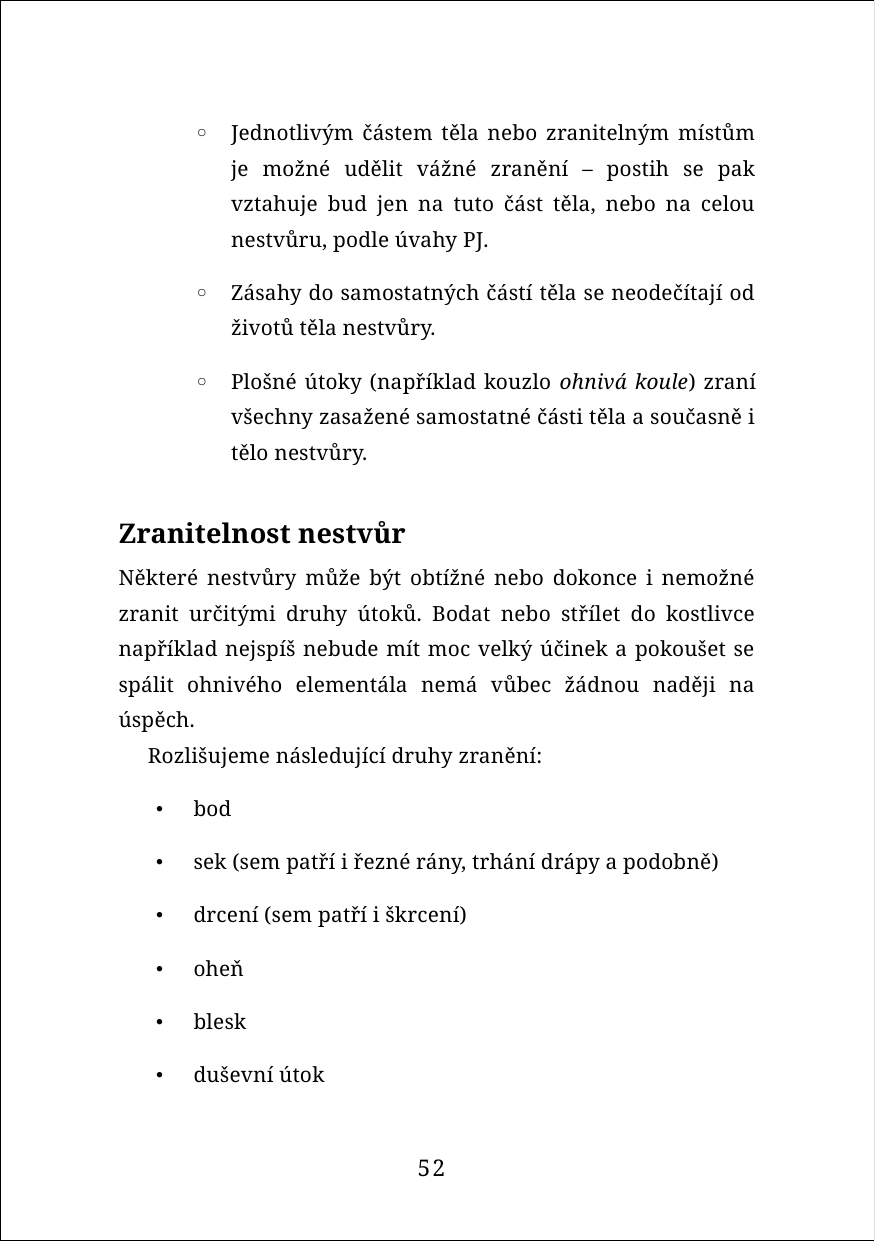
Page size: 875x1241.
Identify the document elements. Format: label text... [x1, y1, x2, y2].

list Jednotlivým částem těla nebo zranitelným místům je možné udělit vážné zranění – postih se pak vztahuje bud jen na tuto část těla, nebo na celou nestvůru, podle úvahy PJ. [193, 118, 756, 253]
list bod [156, 794, 756, 823]
list sek (sem patří i řezné rány, trhání drápy a podobně) [156, 847, 756, 876]
list Zásahy do samostatných částí těla se neodečítají od životů těla nestvůry. [193, 278, 756, 342]
list duševní útok [156, 1060, 756, 1089]
subtitle Zranitelnost nestvůr [118, 515, 756, 552]
list blesk [156, 1007, 756, 1036]
list drcení (sem patří i škrcení) [156, 901, 756, 929]
list oheň [156, 954, 756, 982]
text Některé nestvůry může být obtížné nebo dokonce i nemožné zranit určitými druhy útoků. Bodat nebo střílet do kostlivce například nejspíš nebude mít moc velký účinek a pokoušet se spálit ohnivého elementála nemá vůbec žádnou naději na úspěch. Rozlišujeme následující druhy zranění: [118, 563, 756, 769]
list Plošné útoky (například kouzlo ohnivá koule) zraní všechny zasažené samostatné části těla a současně i tělo nestvůry. [193, 367, 756, 466]
